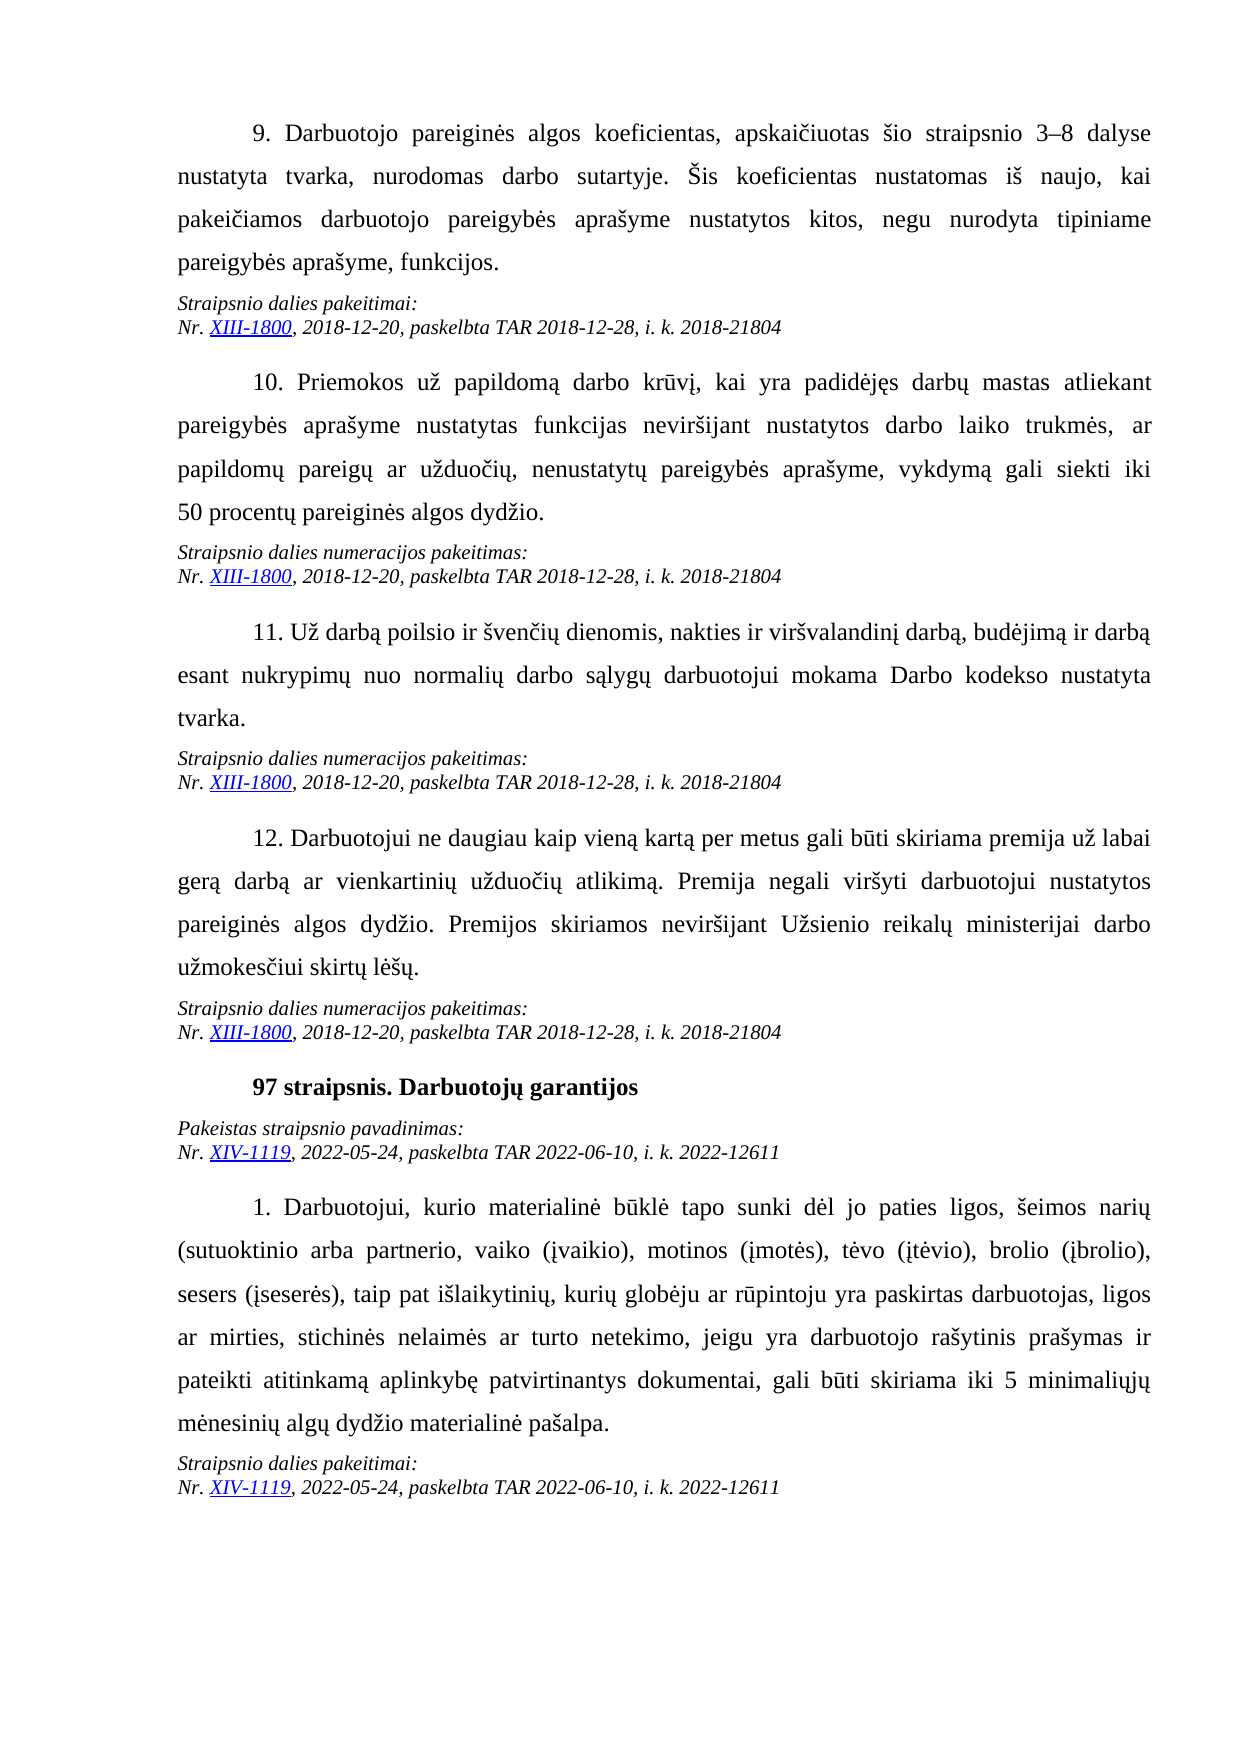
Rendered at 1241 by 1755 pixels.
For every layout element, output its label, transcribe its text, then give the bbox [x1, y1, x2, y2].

text Nr. XIII-1800, 2018-12-20, paskelbta TAR 2018-12-28, i. k. 2018-21804 [177, 315, 1152, 339]
text 9. Darbuotojo pareiginės algos koeficientas, apskaičiuotas šio straipsnio 3–8 dalyse nustatyta tvarka, nurodomas darbo sutartyje. Šis koeficientas nustatomas iš naujo, kai pakeičiamos darbuotojo pareigybės aprašyme nustatytos kitos, negu nurodyta tipiniame pareigybės aprašyme, funkcijos. [177, 118, 1152, 276]
text Nr. XIV-1119, 2022-05-24, paskelbta TAR 2022-06-10, i. k. 2022-12611 [177, 1140, 1152, 1164]
text Straipsnio dalies numeracijos pakeitimas: [177, 996, 1152, 1020]
text Straipsnio dalies numeracijos pakeitimas: [177, 540, 1152, 564]
text 10. Priemokos už papildomą darbo krūvį, kai yra padidėjęs darbų mastas atliekant pareigybės aprašyme nustatytas funkcijas neviršijant nustatytos darbo laiko trukmės, ar papildomų pareigų ar užduočių, nenustatytų pareigybės aprašyme, vykdymą gali siekti iki 50 procentų pareiginės algos dydžio. [177, 367, 1152, 526]
text 1. Darbuotojui, kurio materialinė būklė tapo sunki dėl jo paties ligos, šeimos narių (sutuoktinio arba partnerio, vaiko (įvaikio), motinos (įmotės), tėvo (įtėvio), brolio (įbrolio), sesers (įseserės), taip pat išlaikytinių, kurių globėju ar rūpintoju yra paskirtas darbuotojas, ligos ar mirties, stichinės nelaimės ar turto netekimo, jeigu yra darbuotojo rašytinis prašymas ir pateikti atitinkamą aplinkybę patvirtinantys dokumentai, gali būti skiriama iki 5 minimaliųjų mėnesinių algų dydžio materialinė pašalpa. [177, 1192, 1152, 1437]
text Straipsnio dalies pakeitimai: [177, 291, 1152, 315]
text 12. Darbuotojui ne daugiau kaip vieną kartą per metus gali būti skiriama premija už labai gerą darbą ar vienkartinių užduočių atlikimą. Premija negali viršyti darbuotojui nustatytos pareiginės algos dydžio. Premijos skiriamos neviršijant Užsienio reikalų ministerijai darbo užmokesčiui skirtų lėšų. [177, 823, 1152, 981]
text Pakeistas straipsnio pavadinimas: [177, 1116, 1152, 1140]
text Nr. XIII-1800, 2018-12-20, paskelbta TAR 2018-12-28, i. k. 2018-21804 [177, 1020, 1152, 1044]
text 11. Už darbą poilsio ir švenčių dienomis, nakties ir viršvalandinį darbą, budėjimą ir darbą esant nukrypimų nuo normalių darbo sąlygų darbuotojui mokama Darbo kodekso nustatyta tvarka. [177, 617, 1152, 732]
text Straipsnio dalies pakeitimai: [177, 1451, 1152, 1475]
text Nr. XIV-1119, 2022-05-24, paskelbta TAR 2022-06-10, i. k. 2022-12611 [177, 1475, 1152, 1499]
text Straipsnio dalies numeracijos pakeitimas: [177, 746, 1152, 770]
text 97 straipsnis. Darbuotojų garantijos [177, 1072, 1152, 1101]
text Nr. XIII-1800, 2018-12-20, paskelbta TAR 2018-12-28, i. k. 2018-21804 [177, 770, 1152, 794]
text Nr. XIII-1800, 2018-12-20, paskelbta TAR 2018-12-28, i. k. 2018-21804 [177, 564, 1152, 588]
